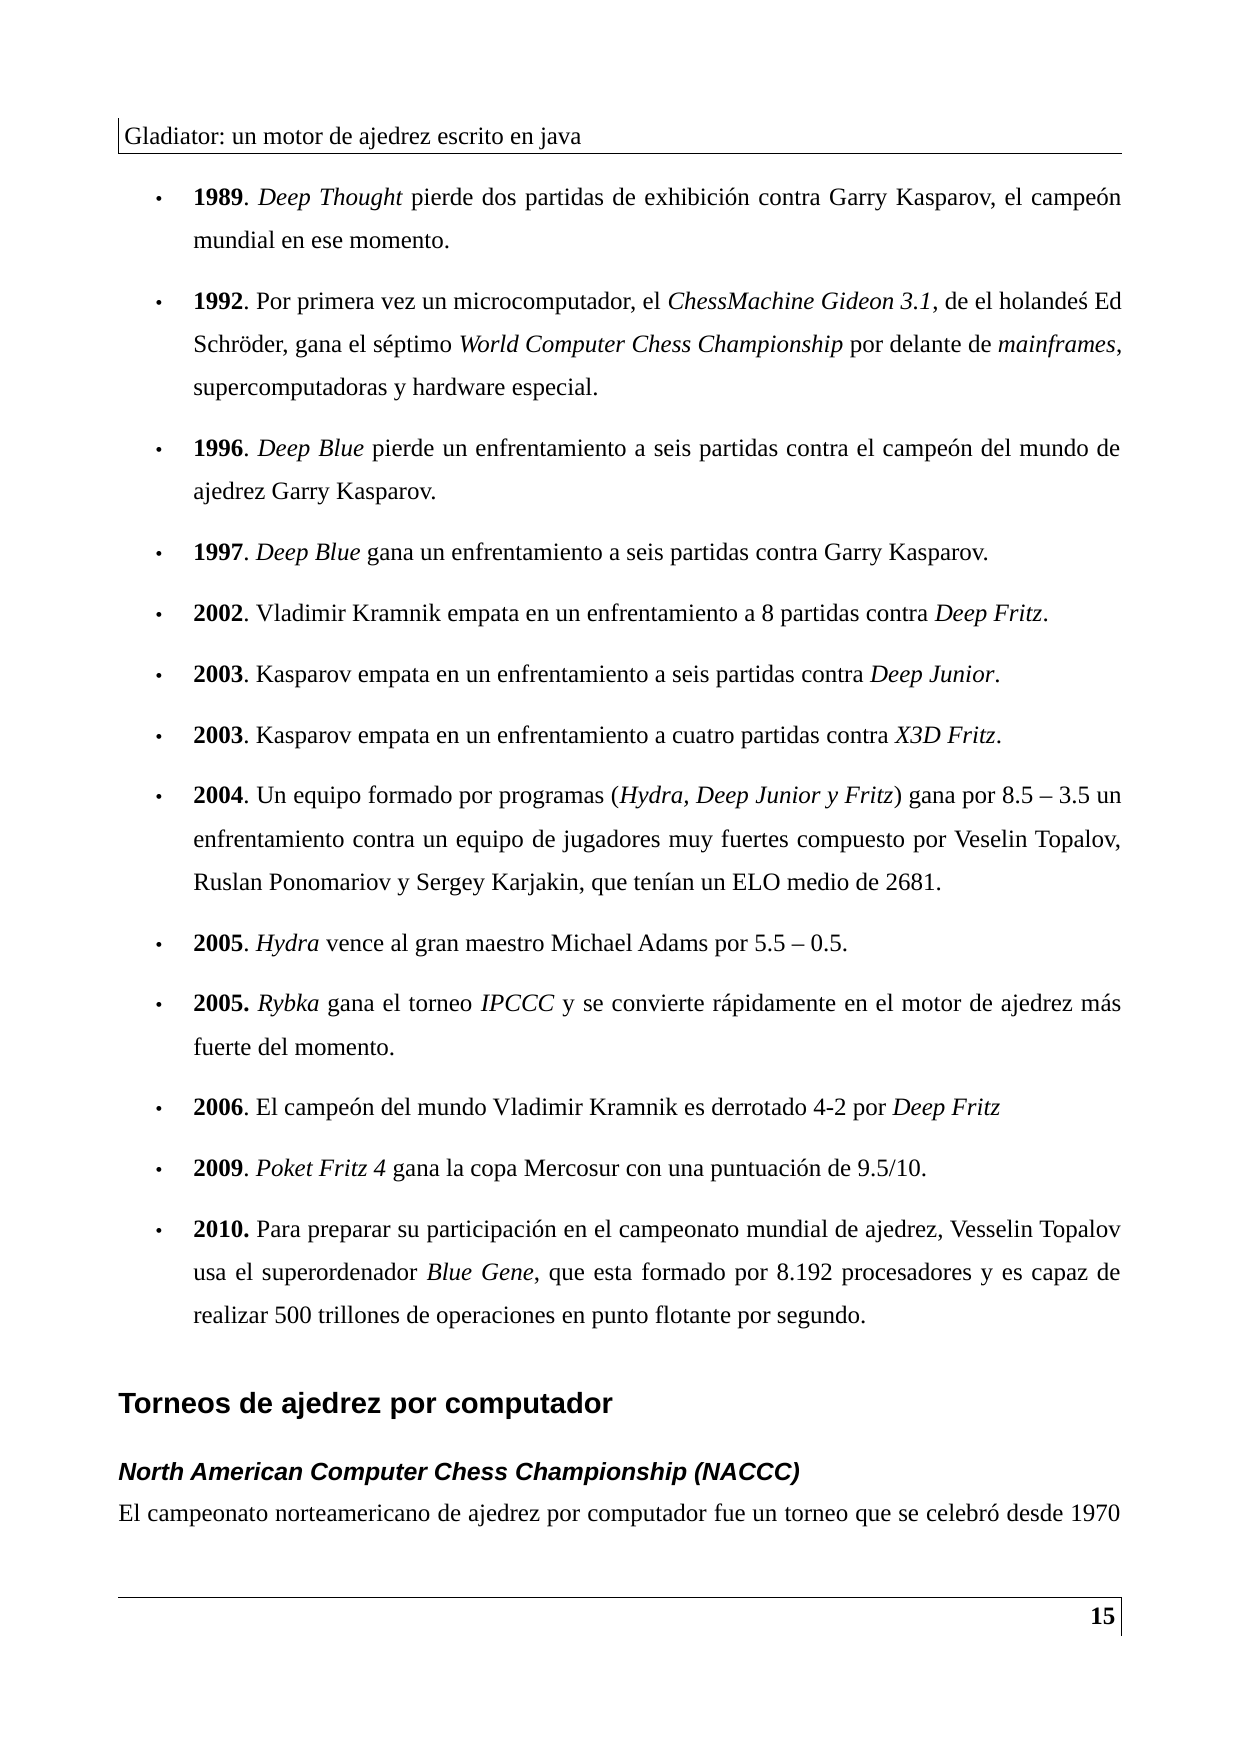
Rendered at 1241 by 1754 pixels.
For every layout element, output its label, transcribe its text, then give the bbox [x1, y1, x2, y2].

list 2005. Hydra vence al gran maestro Michael Adams por 5.5 – 0.5. [156, 928, 1122, 956]
list 2005. Rybka gana el torneo IPCCC y se convierte rápidamente en el motor de ajedrez más fuerte del momento. [156, 988, 1122, 1060]
list 2002. Vladimir Kramnik empata en un enfrentamiento a 8 partidas contra Deep Fritz. [156, 598, 1122, 627]
list 2003. Kasparov empata en un enfrentamiento a seis partidas contra Deep Junior. [156, 659, 1122, 688]
list 1992. Por primera vez un microcomputador, el ChessMachine Gideon 3.1, de el holandeś Ed Schröder, gana el séptimo World Computer Chess Championship por delante de mainframes, supercomputadoras y hardware especial. [156, 286, 1122, 401]
list 1989. Deep Thought pierde dos partidas de exhibición contra Garry Kasparov, el campeón mundial en ese momento. [156, 182, 1122, 254]
list 2006. El campeón del mundo Vladimir Kramnik es derrotado 4-2 por Deep Fritz [156, 1092, 1122, 1121]
list 2010. Para preparar su participación en el campeonato mundial de ajedrez, Vesselin Topalov usa el superordenador Blue Gene, que esta formado por 8.192 procesadores y es capaz de realizar 500 trillones de operaciones en punto flotante por segundo. [156, 1214, 1122, 1329]
subtitle Torneos de ajedrez por computador [118, 1386, 1122, 1420]
text El campeonato norteamericano de ajedrez por computador fue un torneo que se celebró desde 1970 [118, 1498, 1122, 1527]
list 2003. Kasparov empata en un enfrentamiento a cuatro partidas contra X3D Fritz. [156, 720, 1122, 748]
list 2004. Un equipo formado por programas (Hydra, Deep Junior y Fritz) gana por 8.5 – 3.5 un enfrentamiento contra un equipo de jugadores muy fuertes compuesto por Veselin Topalov, Ruslan Ponomariov y Sergey Karjakin, que tenían un ELO medio de 2681. [156, 781, 1122, 896]
list 2009. Poket Fritz 4 gana la copa Mercosur con una puntuación de 9.5/10. [156, 1153, 1122, 1182]
list 1997. Deep Blue gana un enfrentamiento a seis partidas contra Garry Kasparov. [156, 537, 1122, 566]
list 1996. Deep Blue pierde un enfrentamiento a seis partidas contra el campeón del mundo de ajedrez Garry Kasparov. [156, 433, 1122, 505]
subtitle North American Computer Chess Championship (NACCC) [118, 1457, 1122, 1486]
